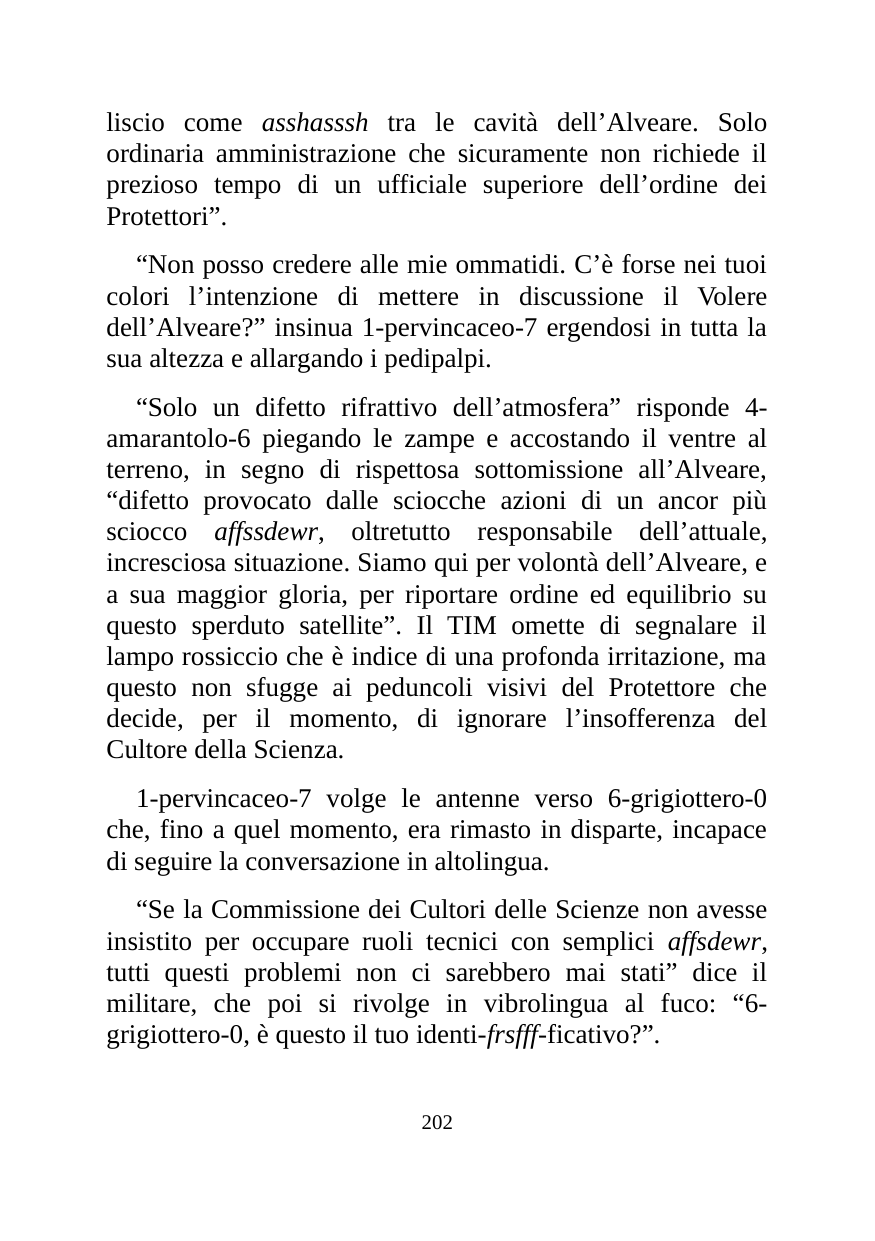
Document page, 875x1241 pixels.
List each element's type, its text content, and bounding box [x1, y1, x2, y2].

text 1-pervincaceo-7 volge le antenne verso 6-grigiottero-0 che, fino a quel momento, era rimasto in disparte, incapace di seguire la conversazione in altolingua. [106, 782, 768, 876]
text liscio come asshasssh tra le cavità dell’Alveare. Solo ordinaria amministrazione che sicuramente non richiede il prezioso tempo di un ufficiale superiore dell’ordine dei Protettori”. [106, 106, 768, 231]
text “Se la Commissione dei Cultori delle Scienze non avesse insistito per occupare ruoli tecnici con semplici affsdewr, tutti questi problemi non ci sarebbero mai stati” dice il militare, che poi si rivolge in vibrolingua al fuco: “6-grigiottero-0, è questo il tuo identi-frsfff-ficativo?”. [106, 893, 768, 1049]
text “Non posso credere alle mie ommatidi. C’è forse nei tuoi colori l’intenzione di mettere in discussione il Volere dell’Alveare?” insinua 1-pervincaceo-7 ergendosi in tutta la sua altezza e allargando i pedipalpi. [106, 248, 768, 373]
text “Solo un difetto rifrattivo dell’atmosfera” risponde 4-amarantolo-6 piegando le zampe e accostando il ventre al terreno, in segno di rispettosa sottomissione all’Alveare, “difetto provocato dalle sciocche azioni di un ancor più sciocco affssdewr, oltretutto responsabile dell’attuale, incresciosa situazione. Siamo qui per volontà dell’Alveare, e a sua maggior gloria, per riportare ordine ed equilibrio su questo sperduto satellite”. Il TIM omette di segnalare il lampo rossiccio che è indice di una profonda irritazione, ma questo non sfugge ai peduncoli visivi del Protettore che decide, per il momento, di ignorare l’insofferenza del Cultore della Scienza. [106, 391, 768, 764]
